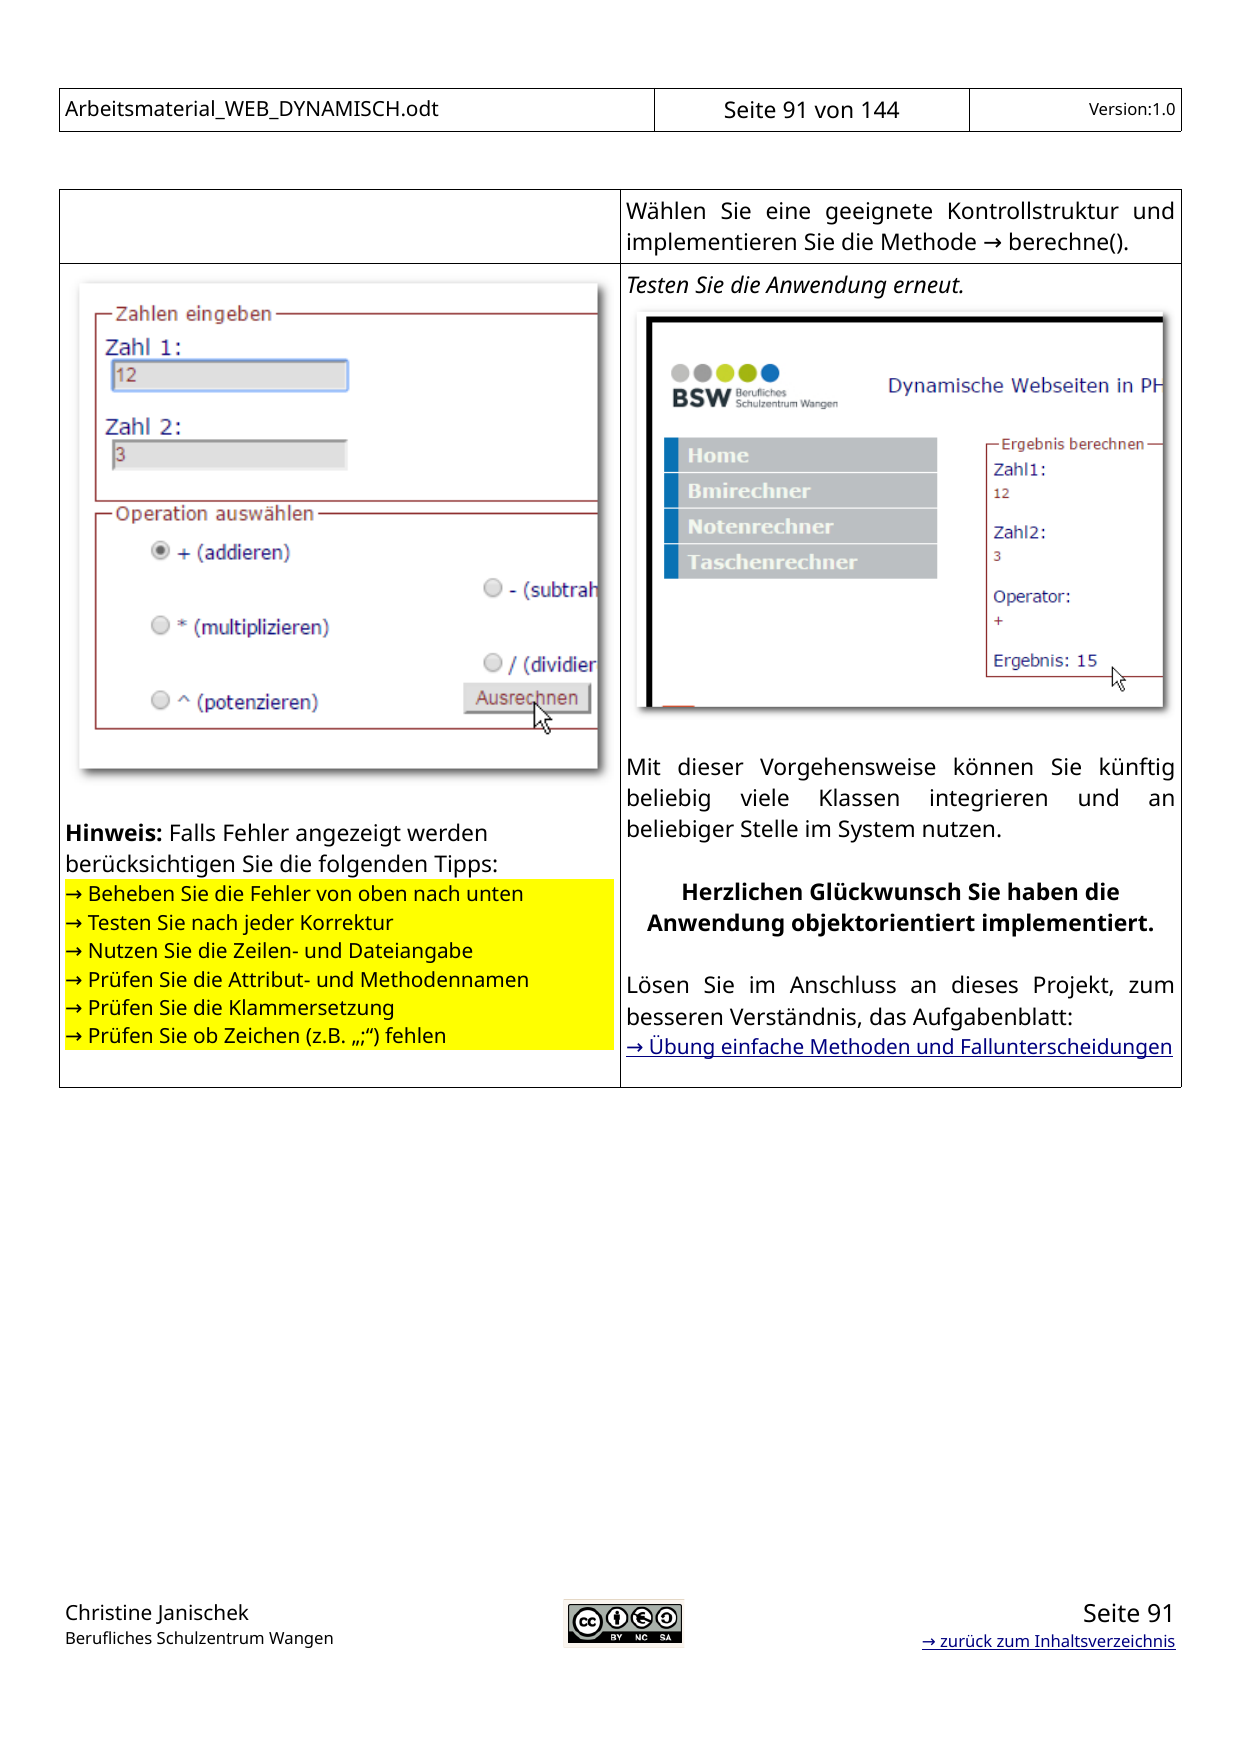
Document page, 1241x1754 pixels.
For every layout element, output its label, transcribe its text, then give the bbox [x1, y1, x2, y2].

picture [563, 1598, 685, 1648]
table_cell Hinweis: Falls Fehler angezeigt werden berücksichtigen Sie die folgenden Tipps: → Beheben Sie die Fehler von oben nach unten → Testen Sie nach jeder Korrektur → Nutzen Sie die Zeilen- und Dateiangabe → Prüfen Sie die Attribut- und Methodennamen → Prüfen Sie die Klammersetzung → Prüfen Sie ob Zeichen (z.B. „;“) fehlen [60, 264, 620, 1087]
table_cell Testen Sie die Anwendung erneut. Mit dieser Vorgehensweise können Sie künftig beliebig viele Klassen integrieren und an beliebiger Stelle im System nutzen. Herzlichen Glückwunsch Sie haben die Anwendung objektorientiert implementiert. Lösen Sie im Anschluss an dieses Projekt, zum besseren Verständnis, das Aufgabenblatt: → Übung einfache Methoden und Fallunterscheidungen [621, 264, 1181, 1087]
picture [625, 300, 1176, 720]
table_cell Wählen Sie eine geeignete Kontrollstruktur und implementieren Sie die Methode → berechne(). [621, 190, 1181, 263]
picture [64, 268, 615, 786]
table_cell [60, 190, 620, 263]
